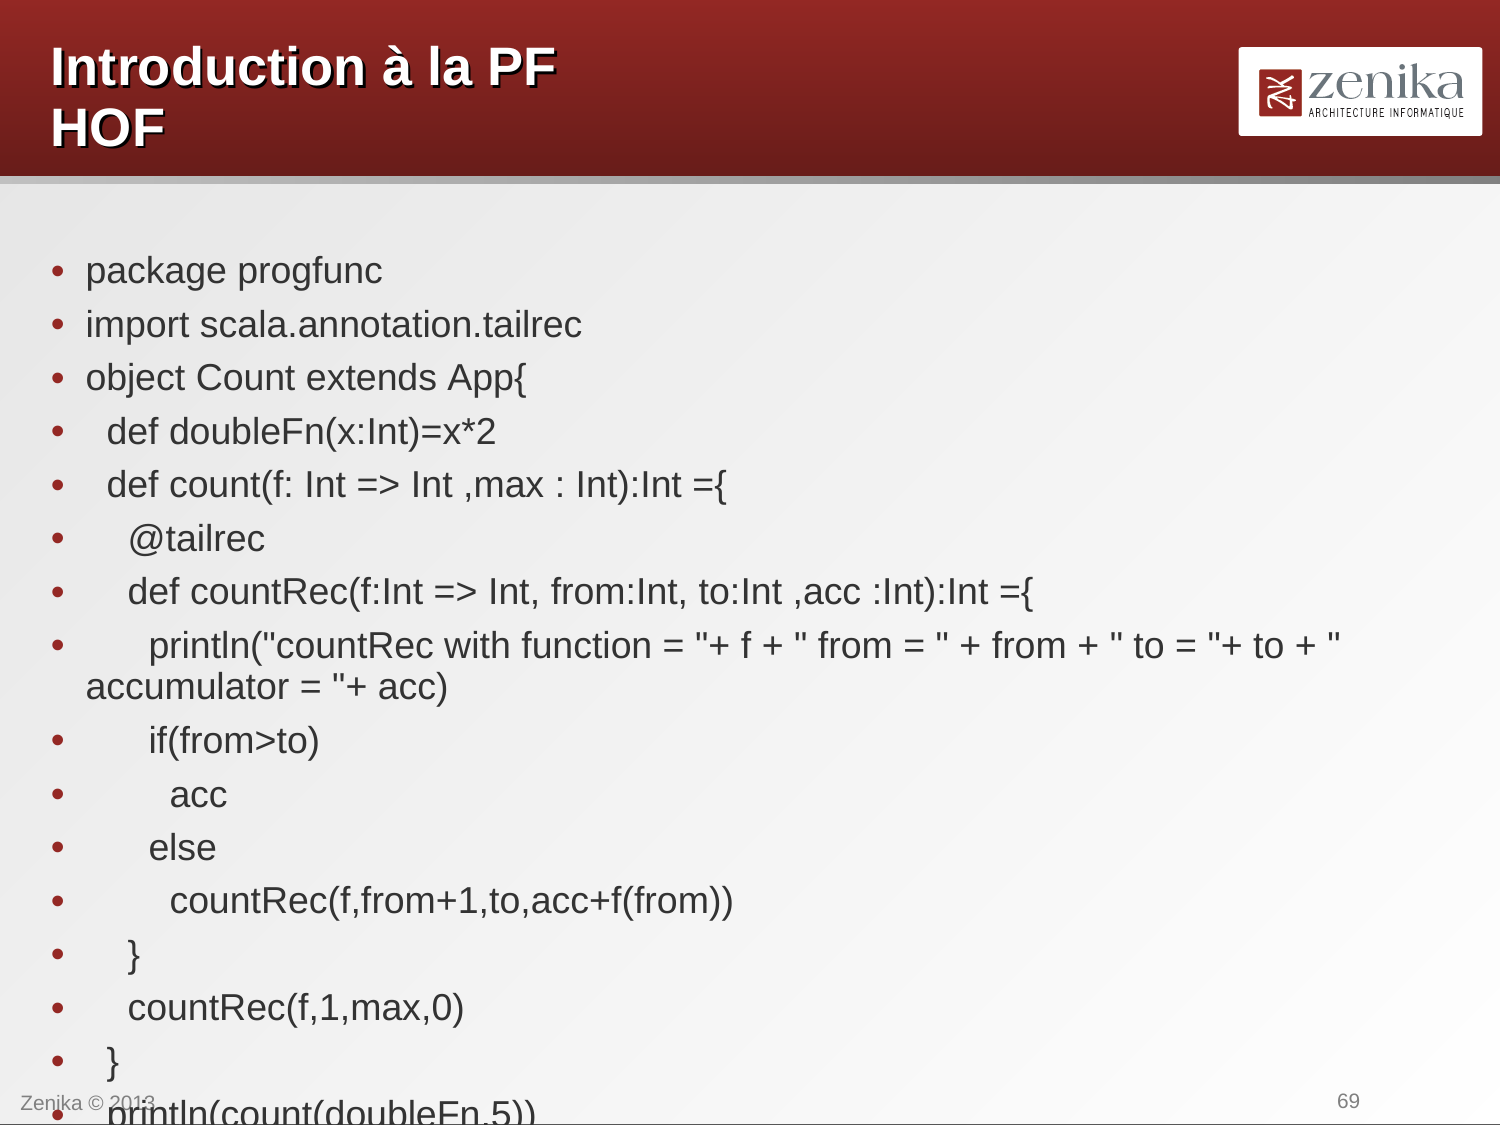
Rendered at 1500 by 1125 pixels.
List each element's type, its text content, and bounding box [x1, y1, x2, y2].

title Introduction à la PF HOF [50, 15, 1206, 180]
picture [1257, 58, 1464, 125]
list package progfunc import scala.annotation.tailrec object Count extends App{ def doubleFn(x:Int)=x*2 def count(f: Int => Int ,max : Int):Int ={ @tailrec def countRec(f:Int => Int, from:Int, to:Int ,acc :Int):Int ={ println("countRec with function = "+ f + " from = " + from + " to = "+ to + " accumulator = "+ acc) if(from>to) acc else countRec(f,from+1,to,acc+f(from)) } countRec(f,1,max,0) } println(count(doubleFn,5)) } [50, 249, 1435, 1125]
